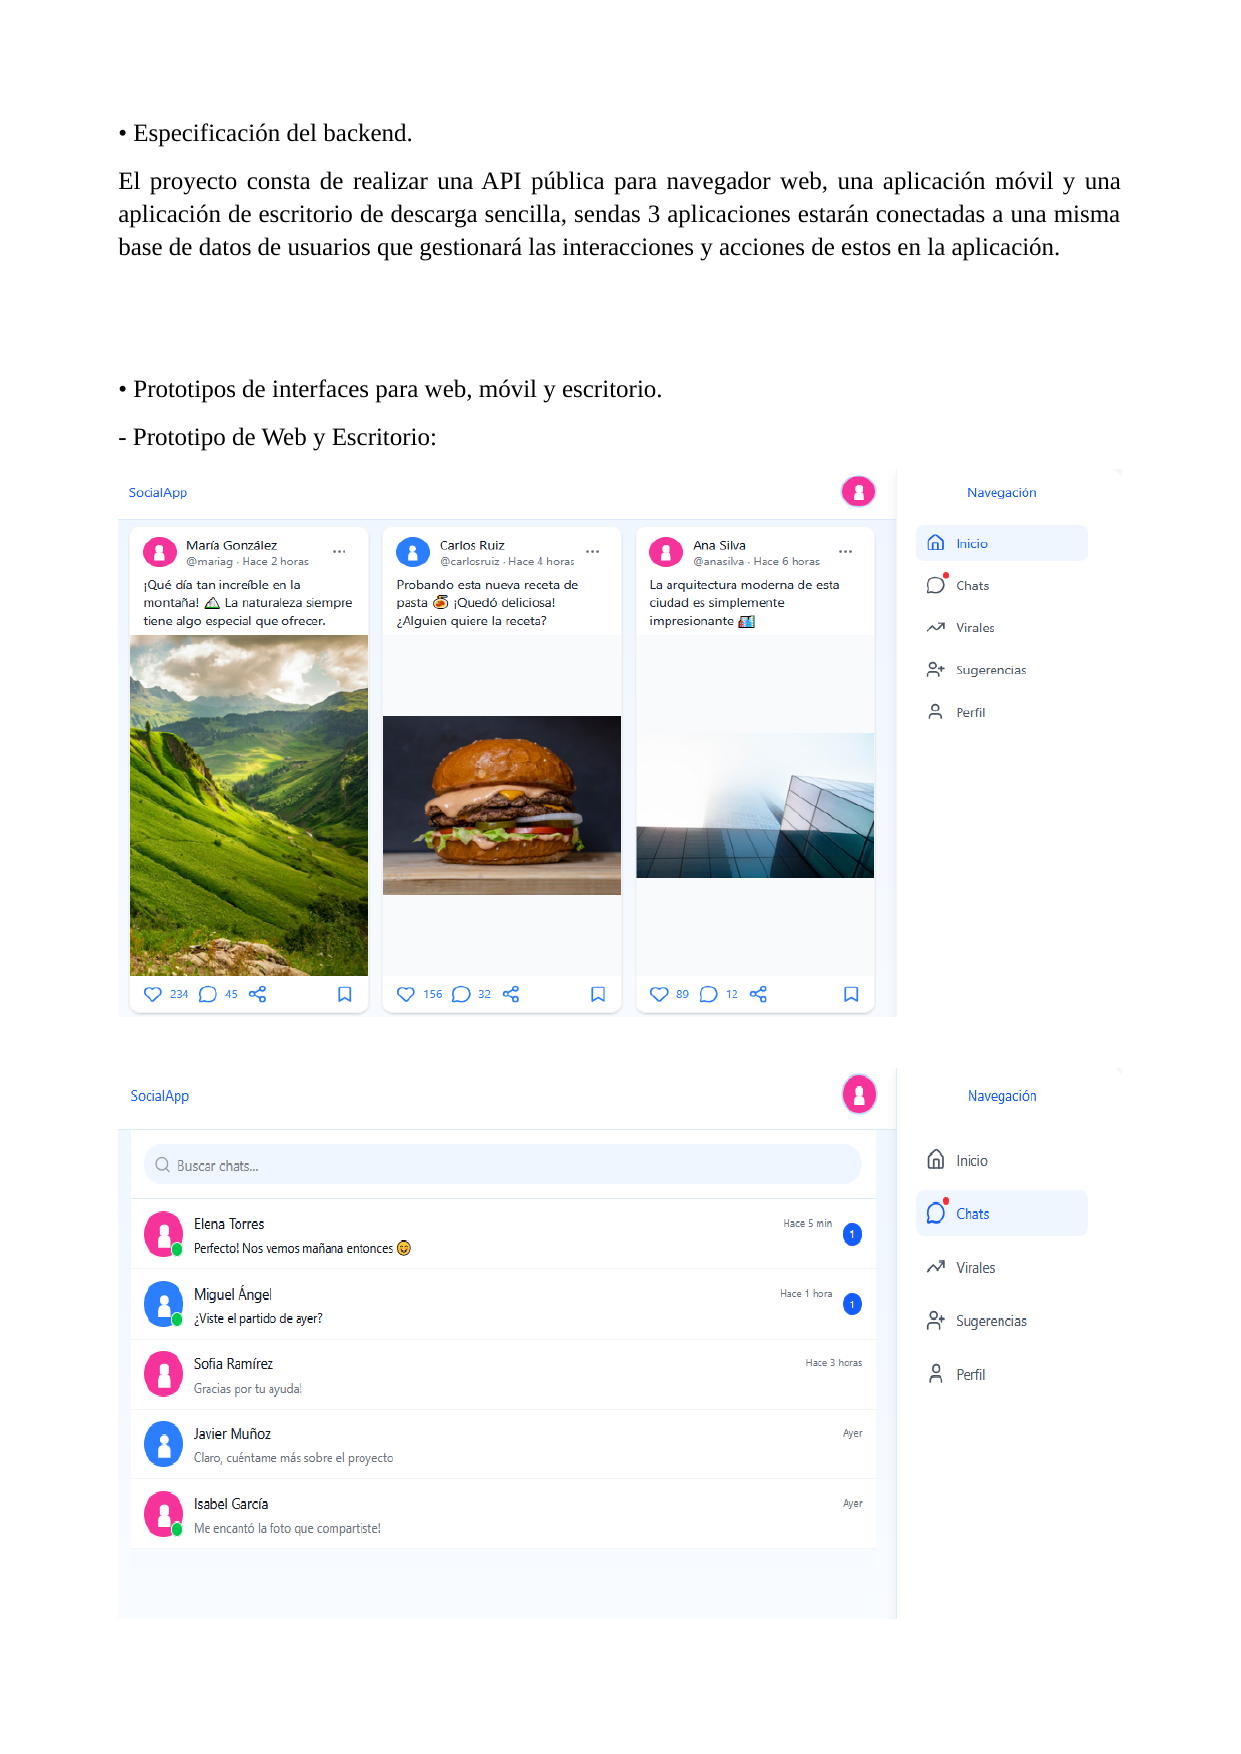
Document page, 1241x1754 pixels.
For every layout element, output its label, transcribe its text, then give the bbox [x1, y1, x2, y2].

text • Prototipos de interfaces para web, móvil y escritorio. [118, 374, 1122, 403]
text El proyecto consta de realizar una API pública para navegador web, una aplicación móvil y una aplicación de escritorio de descarga sencilla, sendas 3 aplicaciones estarán conectadas a una misma base de datos de usuarios que gestionará las interacciones y acciones de estos en la aplicación. [118, 166, 1122, 261]
text • Especificación del backend. [118, 118, 1122, 147]
text - Prototipo de Web y Escritorio: [118, 422, 1122, 451]
picture [118, 1068, 1123, 1619]
picture [118, 469, 1123, 1017]
